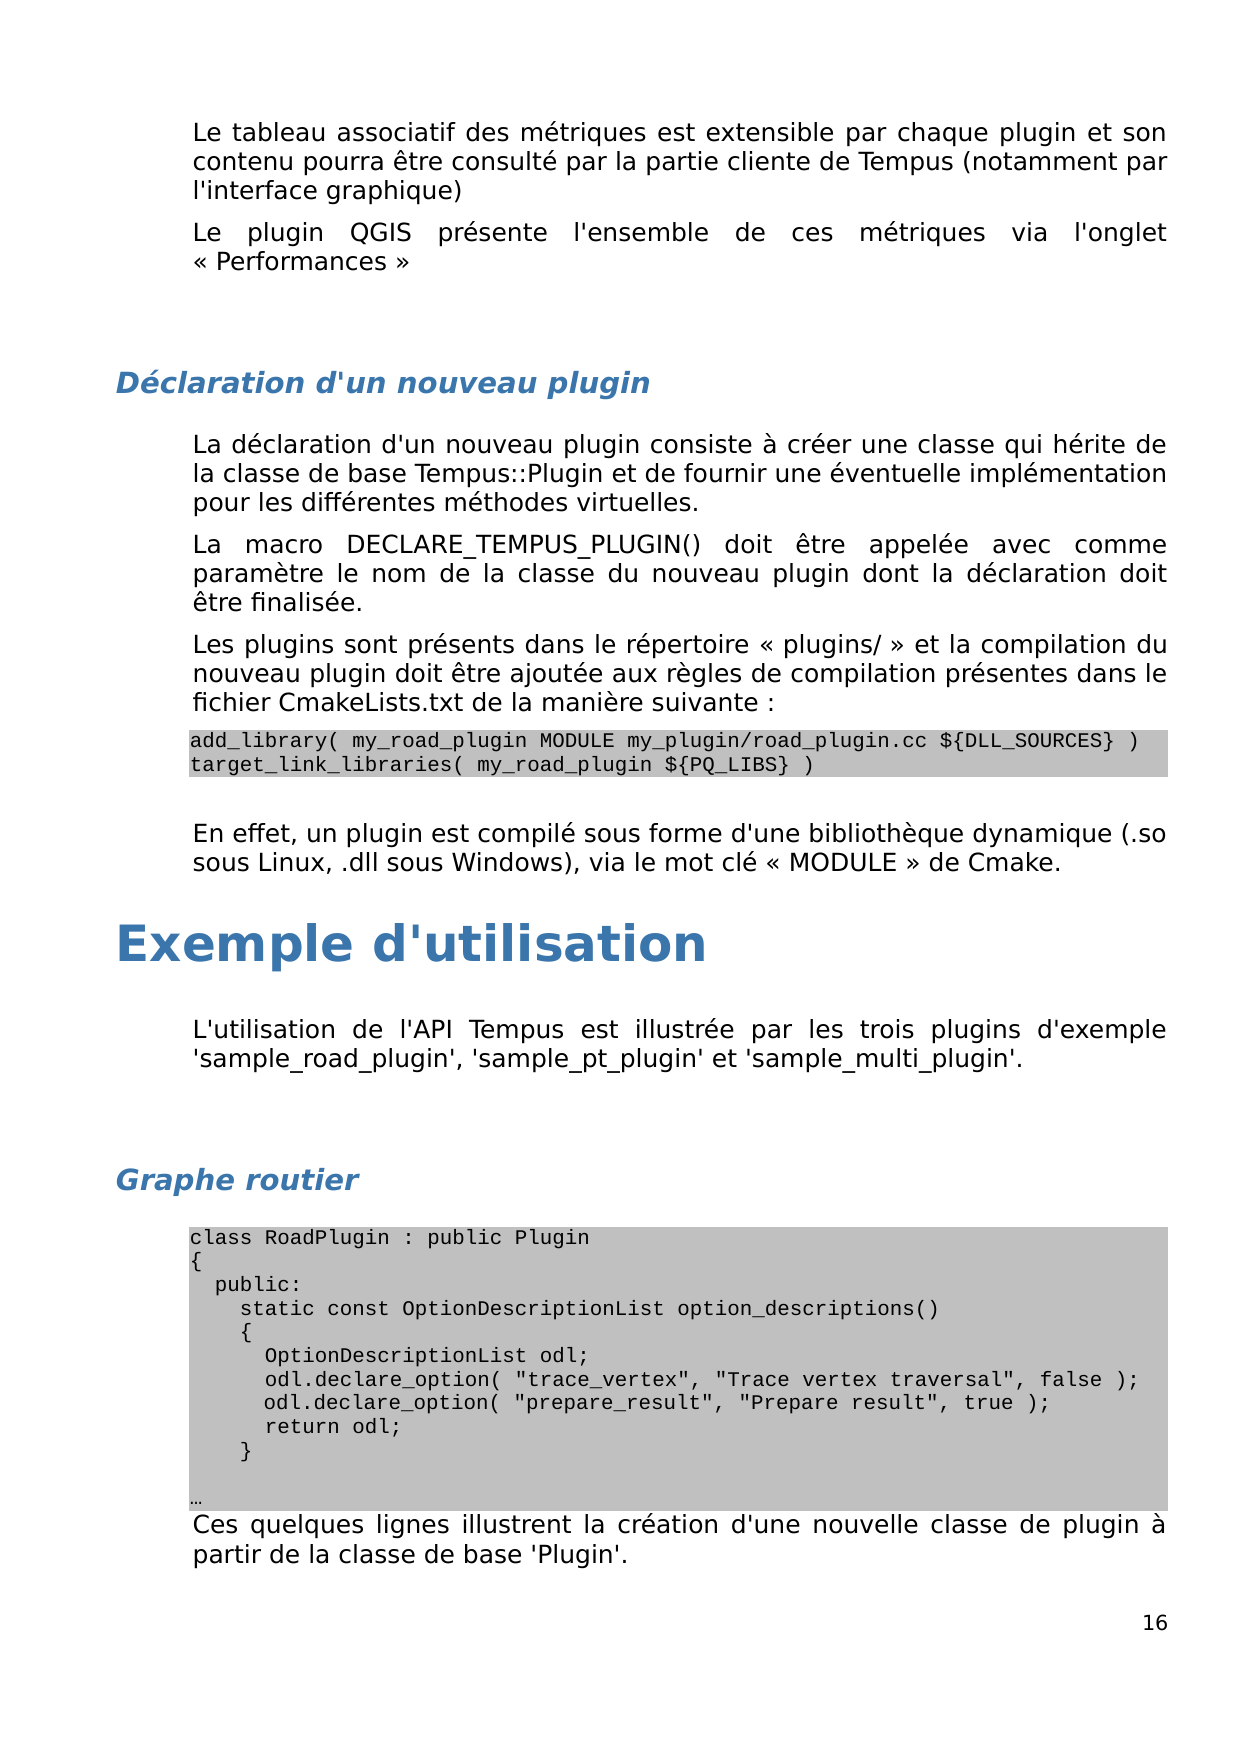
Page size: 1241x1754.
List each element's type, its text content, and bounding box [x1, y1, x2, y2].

text Ces quelques lignes illustrent la création d'une nouvelle classe de plugin à partir de la classe de base 'Plugin'. [192, 1511, 1168, 1569]
text La déclaration d'un nouveau plugin consiste à créer une classe qui hérite de la classe de base Tempus::Plugin et de fournir une éventuelle implémentation pour les différentes méthodes virtuelles. [192, 430, 1168, 518]
text { [189, 1321, 1168, 1345]
text class RoadPlugin : public Plugin [189, 1227, 1168, 1251]
text Le plugin QGIS présente l'ensemble de ces métriques via l'onglet « Performances » [192, 218, 1168, 276]
subtitle Exemple d'utilisation [116, 915, 1168, 973]
text } [189, 1440, 1168, 1463]
text static const OptionDescriptionList option_descriptions() [189, 1298, 1168, 1321]
text OptionDescriptionList odl; [189, 1345, 1168, 1369]
subtitle Déclaration d'un nouveau plugin [116, 367, 1168, 401]
text add_library( my_road_plugin MODULE my_plugin/road_plugin.cc ${DLL_SOURCES} ) [189, 730, 1168, 754]
text target_link_libraries( my_road_plugin ${PQ_LIBS} ) [189, 754, 1168, 777]
text Le tableau associatif des métriques est extensible par chaque plugin et son contenu pourra être consulté par la partie cliente de Tempus (notamment par l'interface graphique) [192, 118, 1168, 206]
text odl.declare_option( "trace_vertex", "Trace vertex traversal", false ); [189, 1369, 1168, 1392]
text Les plugins sont présents dans le répertoire « plugins/ » et la compilation du nouveau plugin doit être ajoutée aux règles de compilation présentes dans le fichier CmakeLists.txt de la manière suivante : [192, 630, 1168, 718]
subtitle Graphe routier [116, 1163, 1168, 1197]
text La macro DECLARE_TEMPUS_PLUGIN() doit être appelée avec comme paramètre le nom de la classe du nouveau plugin dont la déclaration doit être finalisée. [192, 530, 1168, 618]
text En effet, un plugin est compilé sous forme d'une bibliothèque dynamique (.so sous Linux, .dll sous Windows), via le mot clé « MODULE » de Cmake. [192, 819, 1168, 877]
text L'utilisation de l'API Tempus est illustrée par les trois plugins d'exemple 'sample_road_plugin', 'sample_pt_plugin' et 'sample_multi_plugin'. [192, 1015, 1168, 1073]
text … [189, 1487, 1168, 1511]
text { [189, 1251, 1168, 1274]
text odl.declare_option( "prepare_result", "Prepare result", true ); [189, 1392, 1168, 1416]
text return odl; [189, 1416, 1168, 1440]
text public: [189, 1274, 1168, 1298]
